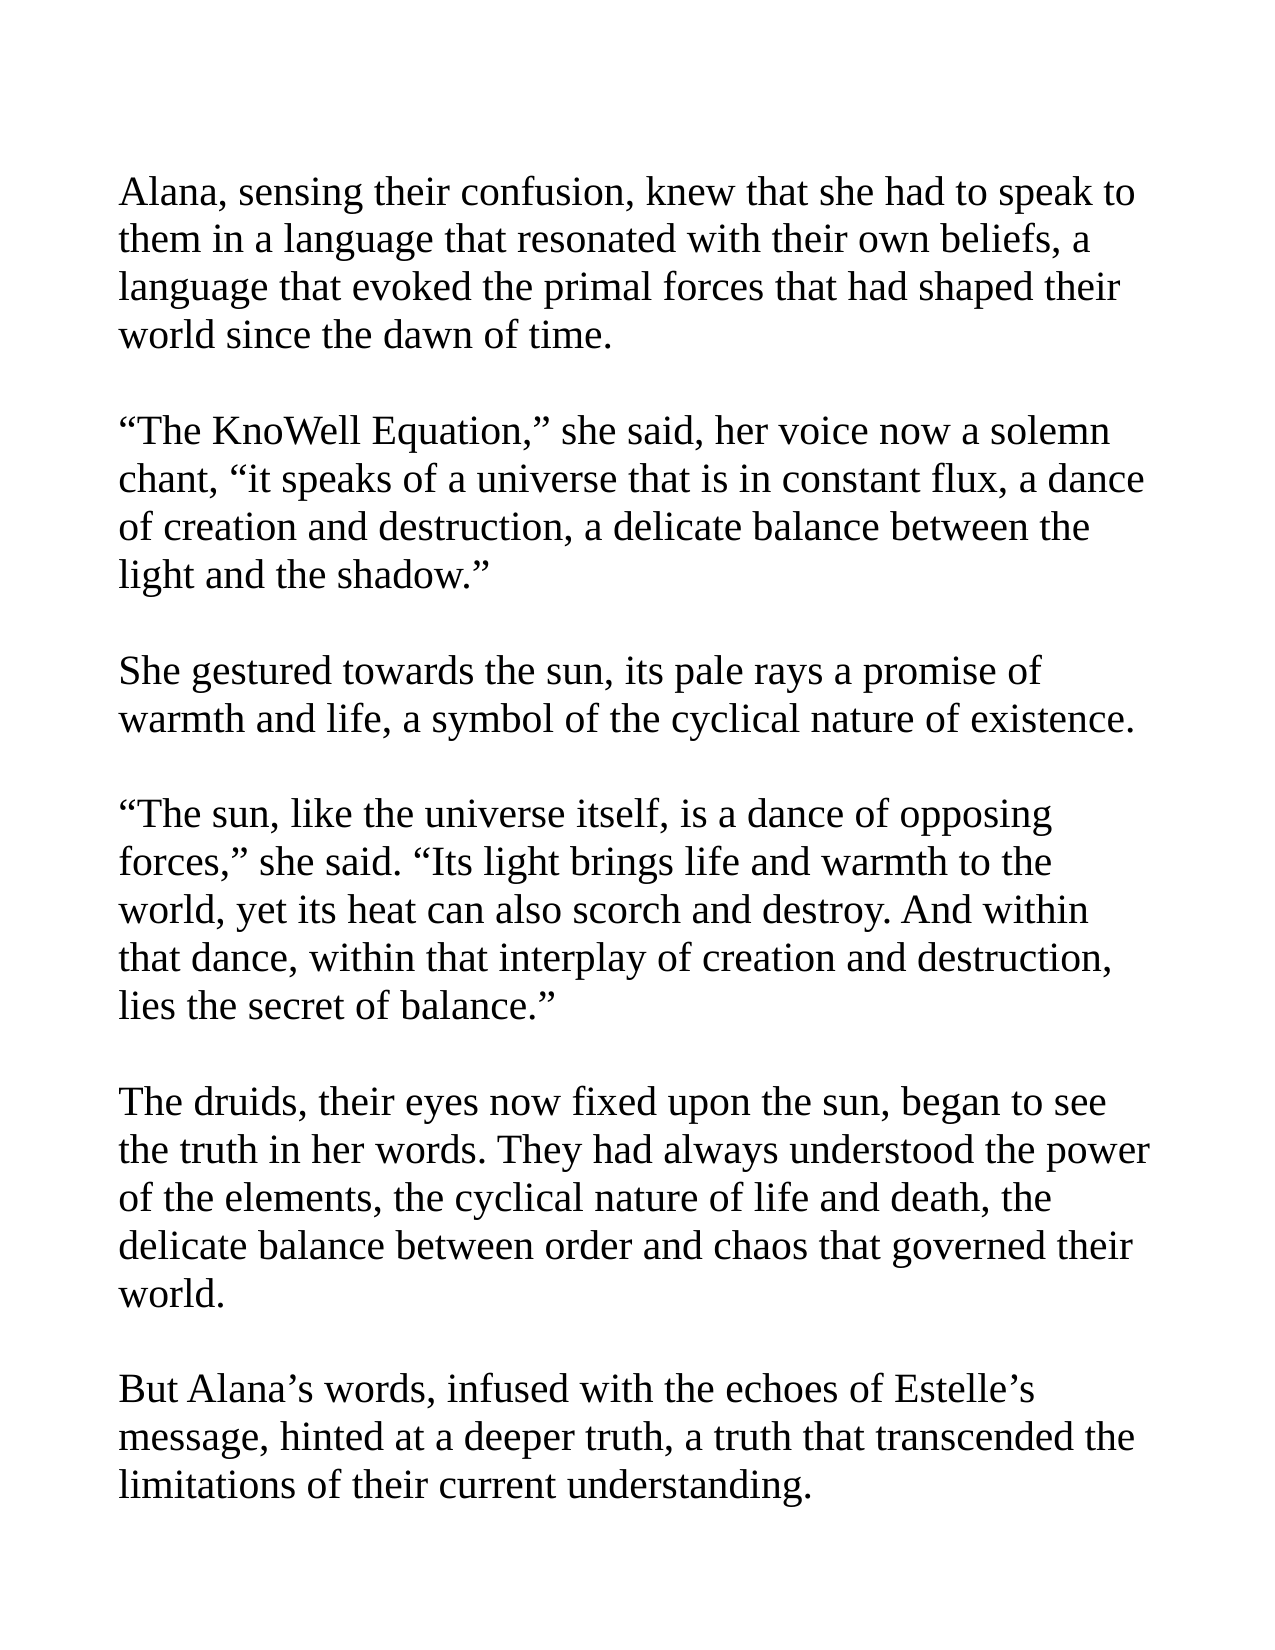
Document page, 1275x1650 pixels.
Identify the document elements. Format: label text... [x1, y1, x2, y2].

text Alana, sensing their confusion, knew that she had to speak to them in a language that resonated with their own beliefs, a language that evoked the primal forces that had shaped their world since the dawn of time. [118, 166, 1157, 358]
text She gestured towards the sun, its pale rays a promise of warmth and life, a symbol of the cyclical nature of existence. [118, 645, 1157, 741]
text “The KnoWell Equation,” she said, her voice now a solemn chant, “it speaks of a universe that is in constant flux, a dance of creation and destruction, a delicate balance between the light and the shadow.” [118, 406, 1157, 597]
text “The sun, like the universe itself, is a dance of opposing forces,” she said. “Its light brings life and warmth to the world, yet its heat can also scorch and destroy. And within that dance, within that interplay of creation and destruction, lies the secret of balance.” [118, 789, 1157, 1028]
text The druids, their eyes now fixed upon the sun, began to see the truth in her words. They had always understood the power of the elements, the cyclical nature of life and death, the delicate balance between order and chaos that governed their world. [118, 1076, 1157, 1316]
text But Alana’s words, infused with the echoes of Estelle’s message, hinted at a deeper truth, a truth that transcended the limitations of their current understanding. [118, 1364, 1157, 1508]
